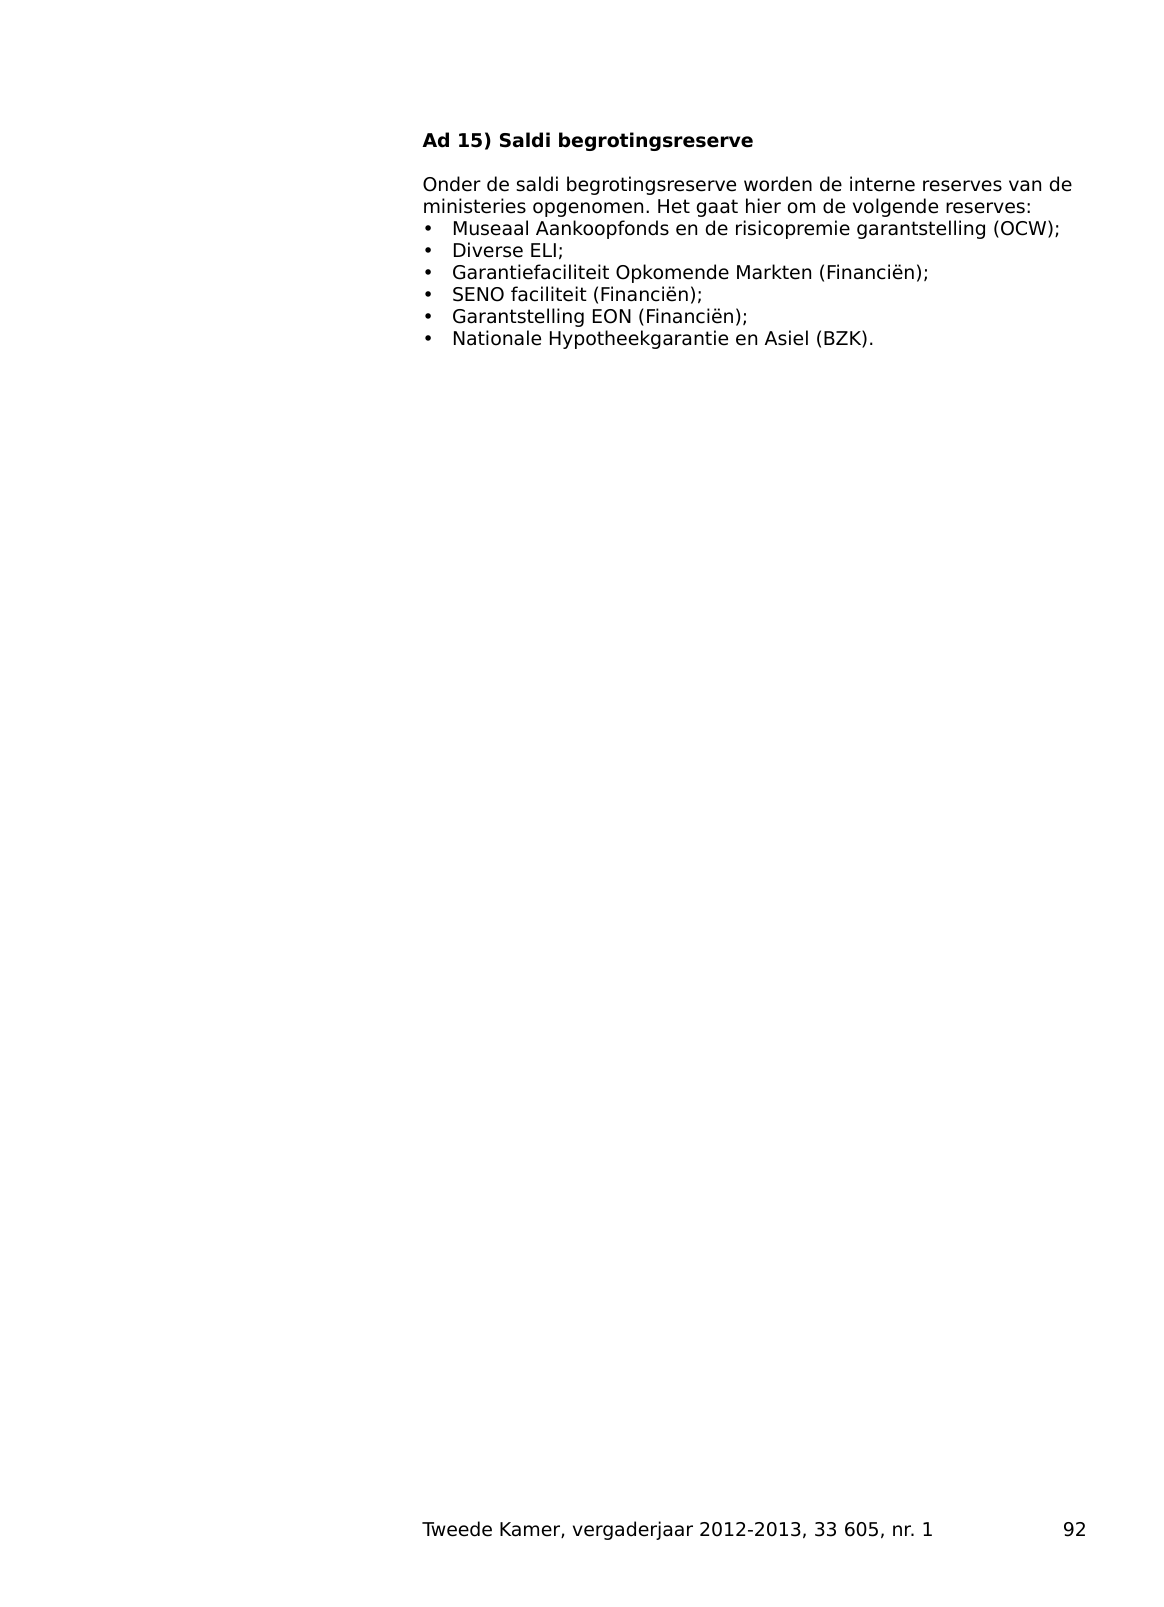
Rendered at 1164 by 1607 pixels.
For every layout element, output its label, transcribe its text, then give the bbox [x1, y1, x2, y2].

text • Museaal Aankoopfonds en de risicopremie garantstelling (OCW); [422, 218, 1087, 240]
subtitle Ad 15) Saldi begrotingsreserve [422, 130, 1087, 152]
text • SENO faciliteit (Financiën); [422, 284, 1087, 306]
text • Diverse ELI; [422, 240, 1087, 262]
text Onder de saldi begrotingsreserve worden de interne reserves van de ministeries opgenomen. Het gaat hier om de volgende reserves: [422, 174, 1087, 218]
text • Nationale Hypotheekgarantie en Asiel (BZK). [422, 328, 1087, 350]
text • Garantstelling EON (Financiën); [422, 306, 1087, 328]
text • Garantiefaciliteit Opkomende Markten (Financiën); [422, 262, 1087, 284]
